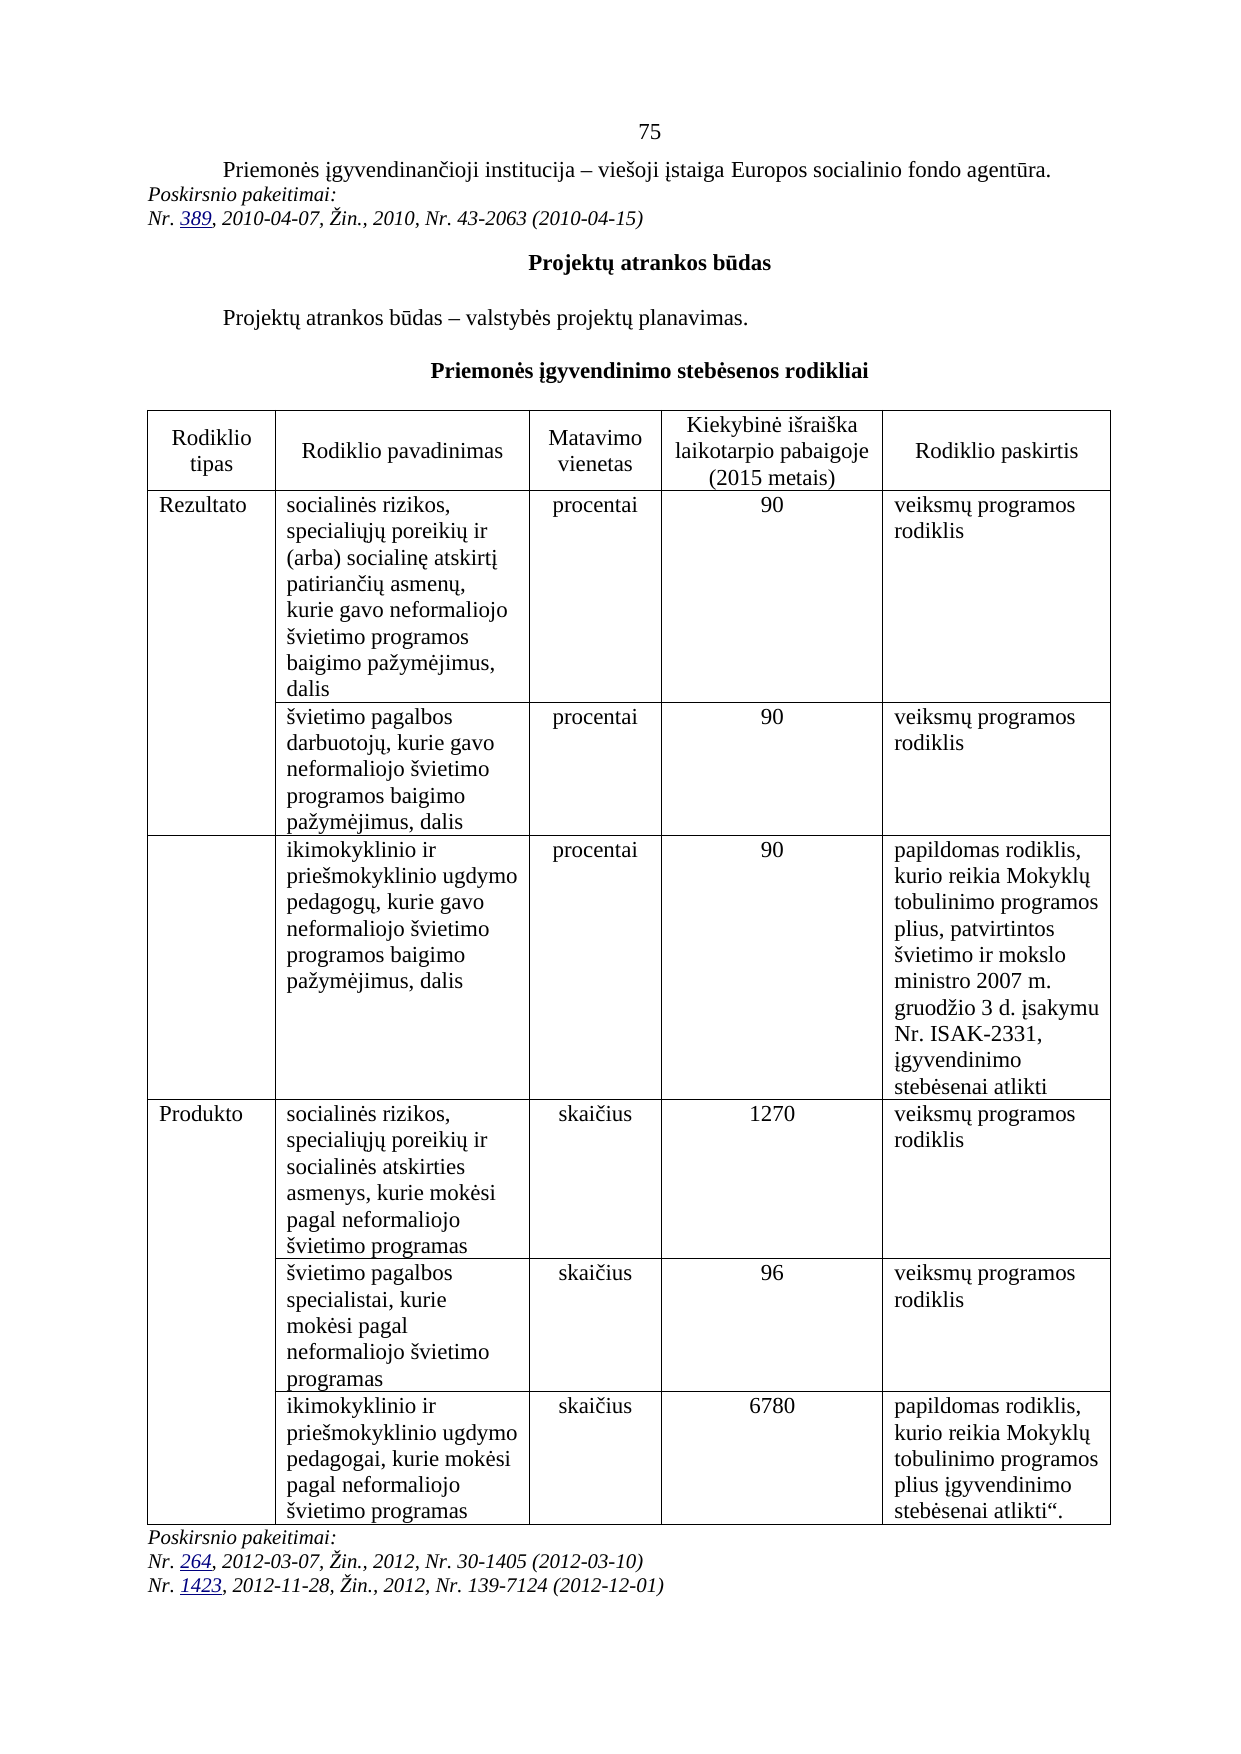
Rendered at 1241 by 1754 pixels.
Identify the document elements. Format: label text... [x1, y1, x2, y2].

table_cell veiksmų programos rodiklis [883, 491, 1110, 702]
table_cell skaičius [530, 1100, 661, 1258]
table_cell 90 [662, 703, 882, 834]
table_cell skaičius [530, 1392, 661, 1524]
text Projektų atrankos būdas [148, 249, 1152, 276]
table_cell socialinės rizikos, specialiųjų poreikių ir (arba) socialinę atskirtį patiriančių asmenų, kurie gavo neformaliojo švietimo programos baigimo pažymėjimus, dalis [276, 491, 529, 702]
table_cell 1270 [662, 1100, 882, 1258]
text Projektų atrankos būdas – valstybės projektų planavimas. [185, 304, 1152, 331]
table_header Rodiklio tipas [148, 411, 275, 490]
text Priemonės įgyvendinančioji institucija – viešoji įstaiga Europos socialinio fondo agentūra. [148, 156, 1152, 182]
table_cell švietimo pagalbos darbuotojų, kurie gavo neformaliojo švietimo programos baigimo pažymėjimus, dalis [276, 703, 529, 834]
table_cell Rezultato [148, 491, 275, 834]
table_cell papildomas rodiklis, kurio reikia Mokyklų tobulinimo programos plius, patvirtin­tos švietimo ir mokslo ministro 2007 m. gruodžio 3 d. įsakymu Nr. ISAK-2331, įgyvendinimo stebėsenai atlikti [883, 836, 1110, 1099]
table_cell 6780 [662, 1392, 882, 1524]
table_cell 90 [662, 836, 882, 1099]
table_cell procentai [530, 491, 661, 702]
table_cell veiksmų programos rodiklis [883, 1259, 1110, 1391]
table_header Matavimo vienetas [530, 411, 661, 490]
table_cell švietimo pagalbos specialistai, kurie mokėsi pagal neformaliojo švietimo programas [276, 1259, 529, 1391]
text Priemonės įgyvendinimo stebėsenos rodikliai [148, 357, 1152, 383]
table_header Rodiklio paskirtis [883, 411, 1110, 490]
table_cell [148, 836, 275, 1099]
table_cell 90 [662, 491, 882, 702]
table_cell 96 [662, 1259, 882, 1391]
table_cell procentai [530, 703, 661, 834]
table_cell veiksmų programos rodiklis [883, 703, 1110, 834]
table_cell ikimokyklinio ir priešmokyklinio ugdymo pedagogų, kurie gavo neformaliojo švietimo programos baigimo pažymėjimus, dalis [276, 836, 529, 1099]
table_header Rodiklio pavadinimas [276, 411, 529, 490]
table_cell Produkto [148, 1100, 275, 1524]
text Nr. 1423, 2012-11-28, Žin., 2012, Nr. 139-7124 (2012-12-01) [148, 1573, 1152, 1597]
text Poskirsnio pakeitimai: [148, 182, 1152, 206]
table_cell skaičius [530, 1259, 661, 1391]
table_cell papildomas rodiklis, kurio reikia Mokyklų tobulinimo programos plius įgyvendinimo stebėsenai atlikti“. [883, 1392, 1110, 1524]
table_cell veiksmų programos rodiklis [883, 1100, 1110, 1258]
table_cell socialinės rizikos, specialiųjų poreikių ir socialinės atskirties asmenys, kurie mokėsi pagal neformaliojo švietimo programas [276, 1100, 529, 1258]
text Poskirsnio pakeitimai: [148, 1525, 1152, 1549]
text Nr. 264, 2012-03-07, Žin., 2012, Nr. 30-1405 (2012-03-10) [148, 1549, 1152, 1573]
table_header Kiekybinė išraiška laikotarpio pabaigoje (2015 metais) [662, 411, 882, 490]
table_cell ikimokyklinio ir priešmokyklinio ugdymo pedagogai, kurie mokėsi pagal neformaliojo švietimo programas [276, 1392, 529, 1524]
text Nr. 389, 2010-04-07, Žin., 2010, Nr. 43-2063 (2010-04-15) [148, 206, 1152, 230]
table_cell procentai [530, 836, 661, 1099]
